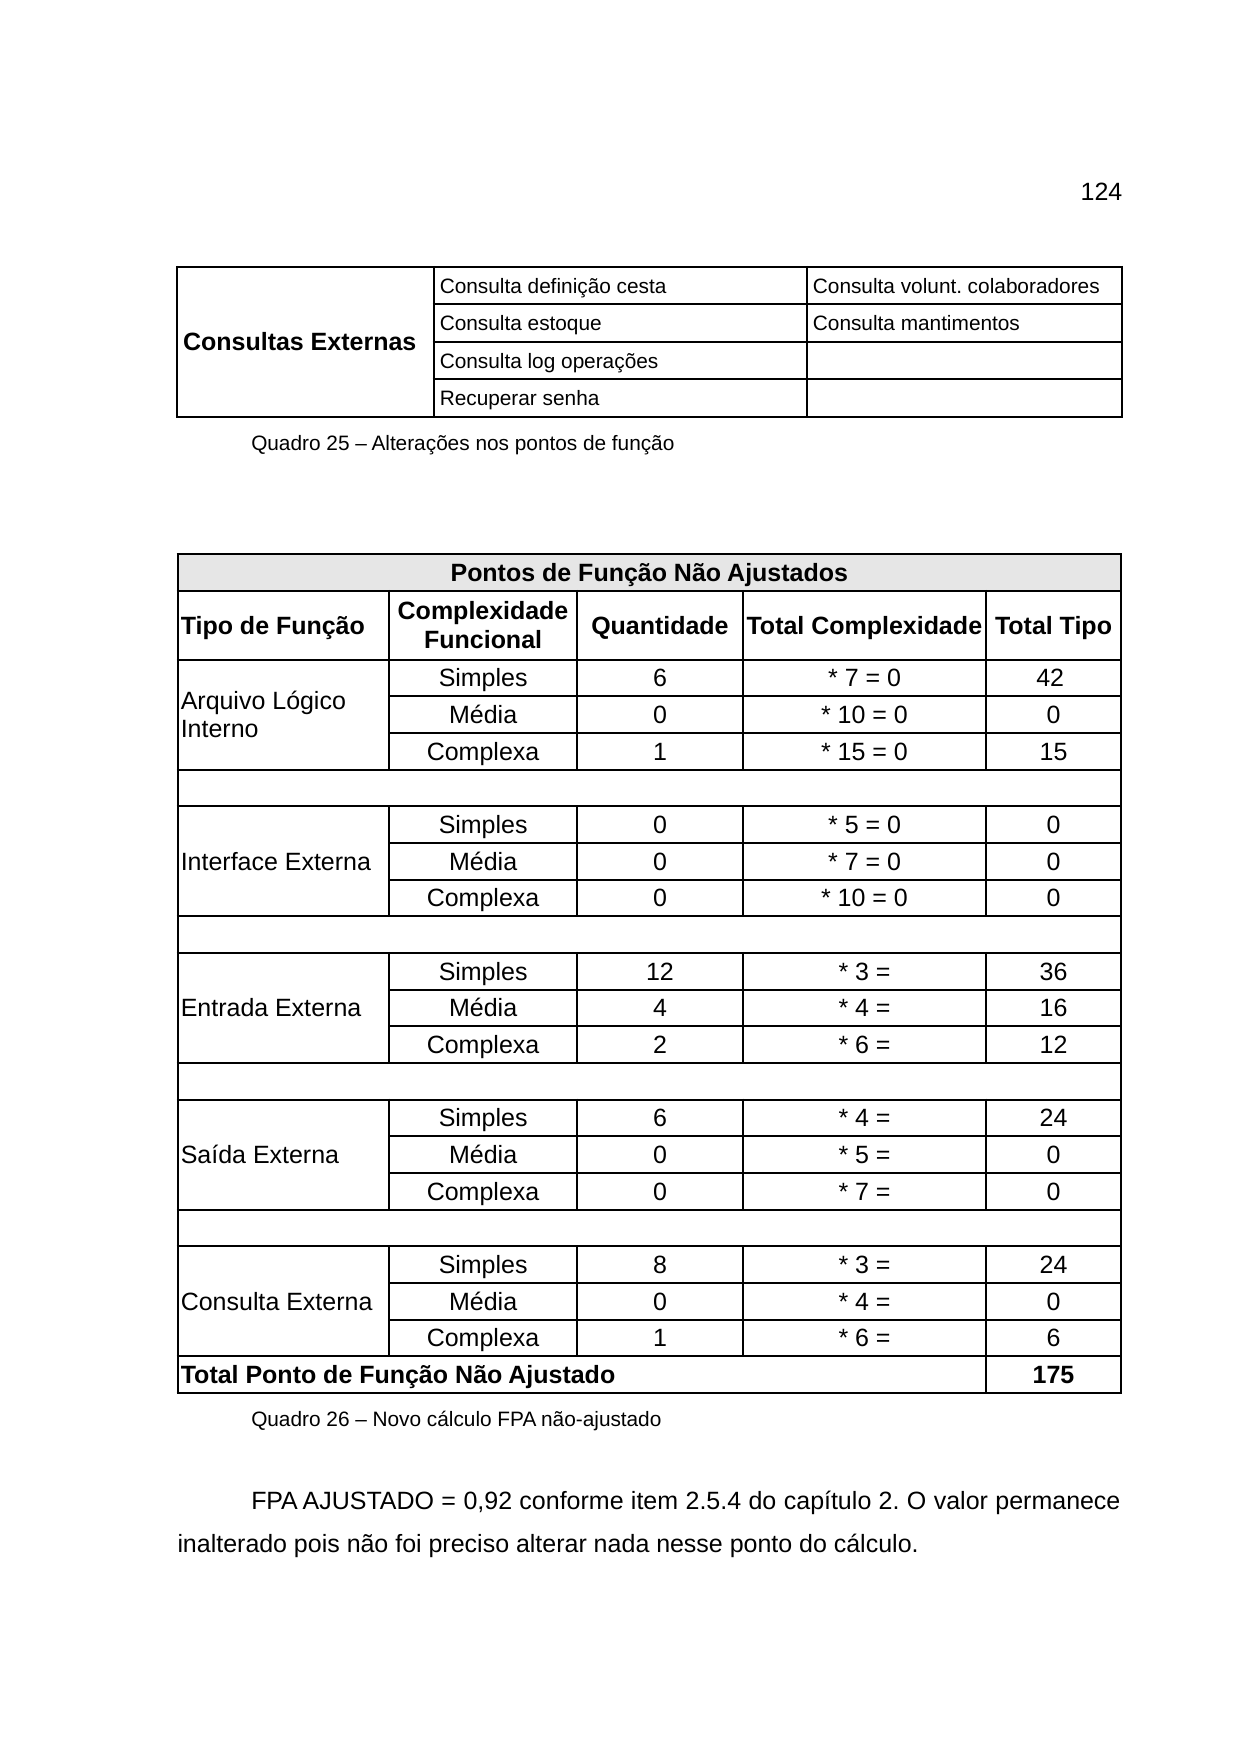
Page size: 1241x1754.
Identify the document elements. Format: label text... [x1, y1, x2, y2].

table_cell Consulta Externa [179, 1247, 388, 1355]
table_cell [808, 380, 1121, 416]
table_cell 0 [987, 1174, 1120, 1208]
table_cell 16 [987, 991, 1120, 1025]
table_cell Consulta log operações [435, 343, 806, 378]
table_cell 0 [987, 844, 1120, 878]
table_cell 1 [578, 734, 742, 768]
table_cell Consulta mantimentos [808, 305, 1121, 341]
table_cell Interface Externa [179, 807, 388, 915]
table_cell * 3 = [744, 954, 985, 988]
table_cell Total Complexidade [744, 592, 985, 658]
text FPA AJUSTADO = 0,92 conforme item 2.5.4 do capítulo 2. O valor permanece inalterado pois não foi preciso alterar nada nesse ponto do cálculo. [177, 1486, 1122, 1558]
table_cell Complexa [390, 881, 576, 915]
table_cell Tipo de Função [179, 592, 388, 658]
table_cell Média [390, 844, 576, 878]
table_cell Média [390, 1284, 576, 1318]
table_cell 0 [578, 1284, 742, 1318]
table_cell 0 [578, 881, 742, 915]
table_cell 1 [578, 1321, 742, 1355]
table_cell 0 [987, 881, 1120, 915]
table_cell * 4 = [744, 991, 985, 1025]
table_cell Total Ponto de Função Não Ajustado [179, 1357, 985, 1392]
table_cell Consulta volunt. colaboradores [808, 268, 1121, 303]
table_cell 0 [578, 1137, 742, 1172]
table_cell [808, 343, 1121, 378]
table_cell Complexidade Funcional [390, 592, 576, 658]
table_cell * 6 = [744, 1027, 985, 1062]
table_cell Simples [390, 1247, 576, 1282]
table_cell * 15 = 0 [744, 734, 985, 768]
table_cell 0 [578, 697, 742, 732]
table_cell 15 [987, 734, 1120, 768]
table_cell Simples [390, 661, 576, 695]
table_cell 4 [578, 991, 742, 1025]
table_cell 0 [578, 1174, 742, 1208]
table_cell Simples [390, 807, 576, 842]
table_cell Recuperar senha [435, 380, 806, 416]
table_cell Complexa [390, 1027, 576, 1062]
table_cell 0 [987, 1284, 1120, 1318]
table_cell 0 [987, 807, 1120, 842]
table_cell 0 [987, 697, 1120, 732]
table_cell 12 [987, 1027, 1120, 1062]
table_cell Média [390, 991, 576, 1025]
table_cell Consultas Externas [178, 268, 433, 416]
table_cell 8 [578, 1247, 742, 1282]
table_cell Total Tipo [987, 592, 1120, 658]
table_cell * 5 = [744, 1137, 985, 1172]
table_cell Simples [390, 954, 576, 988]
table_cell [179, 771, 1120, 805]
table_cell Simples [390, 1101, 576, 1135]
table_cell 0 [578, 807, 742, 842]
table_cell Complexa [390, 734, 576, 768]
table_cell Arquivo Lógico Interno [179, 661, 388, 768]
table_cell * 4 = [744, 1284, 985, 1318]
table_cell Saída Externa [179, 1101, 388, 1208]
table_cell Consulta definição cesta [435, 268, 806, 303]
table_cell * 10 = 0 [744, 881, 985, 915]
table_cell [179, 917, 1120, 952]
table_cell 42 [987, 661, 1120, 695]
table_cell 24 [987, 1101, 1120, 1135]
table_cell * 6 = [744, 1321, 985, 1355]
table_cell 6 [578, 661, 742, 695]
table_cell [179, 1064, 1120, 1098]
table_cell 6 [578, 1101, 742, 1135]
table_cell Entrada Externa [179, 954, 388, 1062]
table_cell 0 [578, 844, 742, 878]
table_cell Quantidade [578, 592, 742, 658]
table_cell * 7 = 0 [744, 844, 985, 878]
table_cell [179, 1211, 1120, 1245]
table_cell Média [390, 1137, 576, 1172]
table_cell * 5 = 0 [744, 807, 985, 842]
table_cell Complexa [390, 1174, 576, 1208]
text Quadro 25 – Alterações nos pontos de função [177, 430, 1122, 454]
table_cell 175 [987, 1357, 1120, 1392]
table_cell 12 [578, 954, 742, 988]
table_cell * 4 = [744, 1101, 985, 1135]
table_cell 6 [987, 1321, 1120, 1355]
table_cell Complexa [390, 1321, 576, 1355]
table_cell Consulta estoque [435, 305, 806, 341]
table_header Pontos de Função Não Ajustados [179, 555, 1120, 590]
table_cell 0 [987, 1137, 1120, 1172]
table_cell * 3 = [744, 1247, 985, 1282]
text Quadro 26 – Novo cálculo FPA não-ajustado [177, 1406, 1122, 1430]
table_cell 36 [987, 954, 1120, 988]
table_cell * 7 = [744, 1174, 985, 1208]
table_cell 24 [987, 1247, 1120, 1282]
table_cell 2 [578, 1027, 742, 1062]
table_cell * 7 = 0 [744, 661, 985, 695]
table_cell * 10 = 0 [744, 697, 985, 732]
table_cell Média [390, 697, 576, 732]
